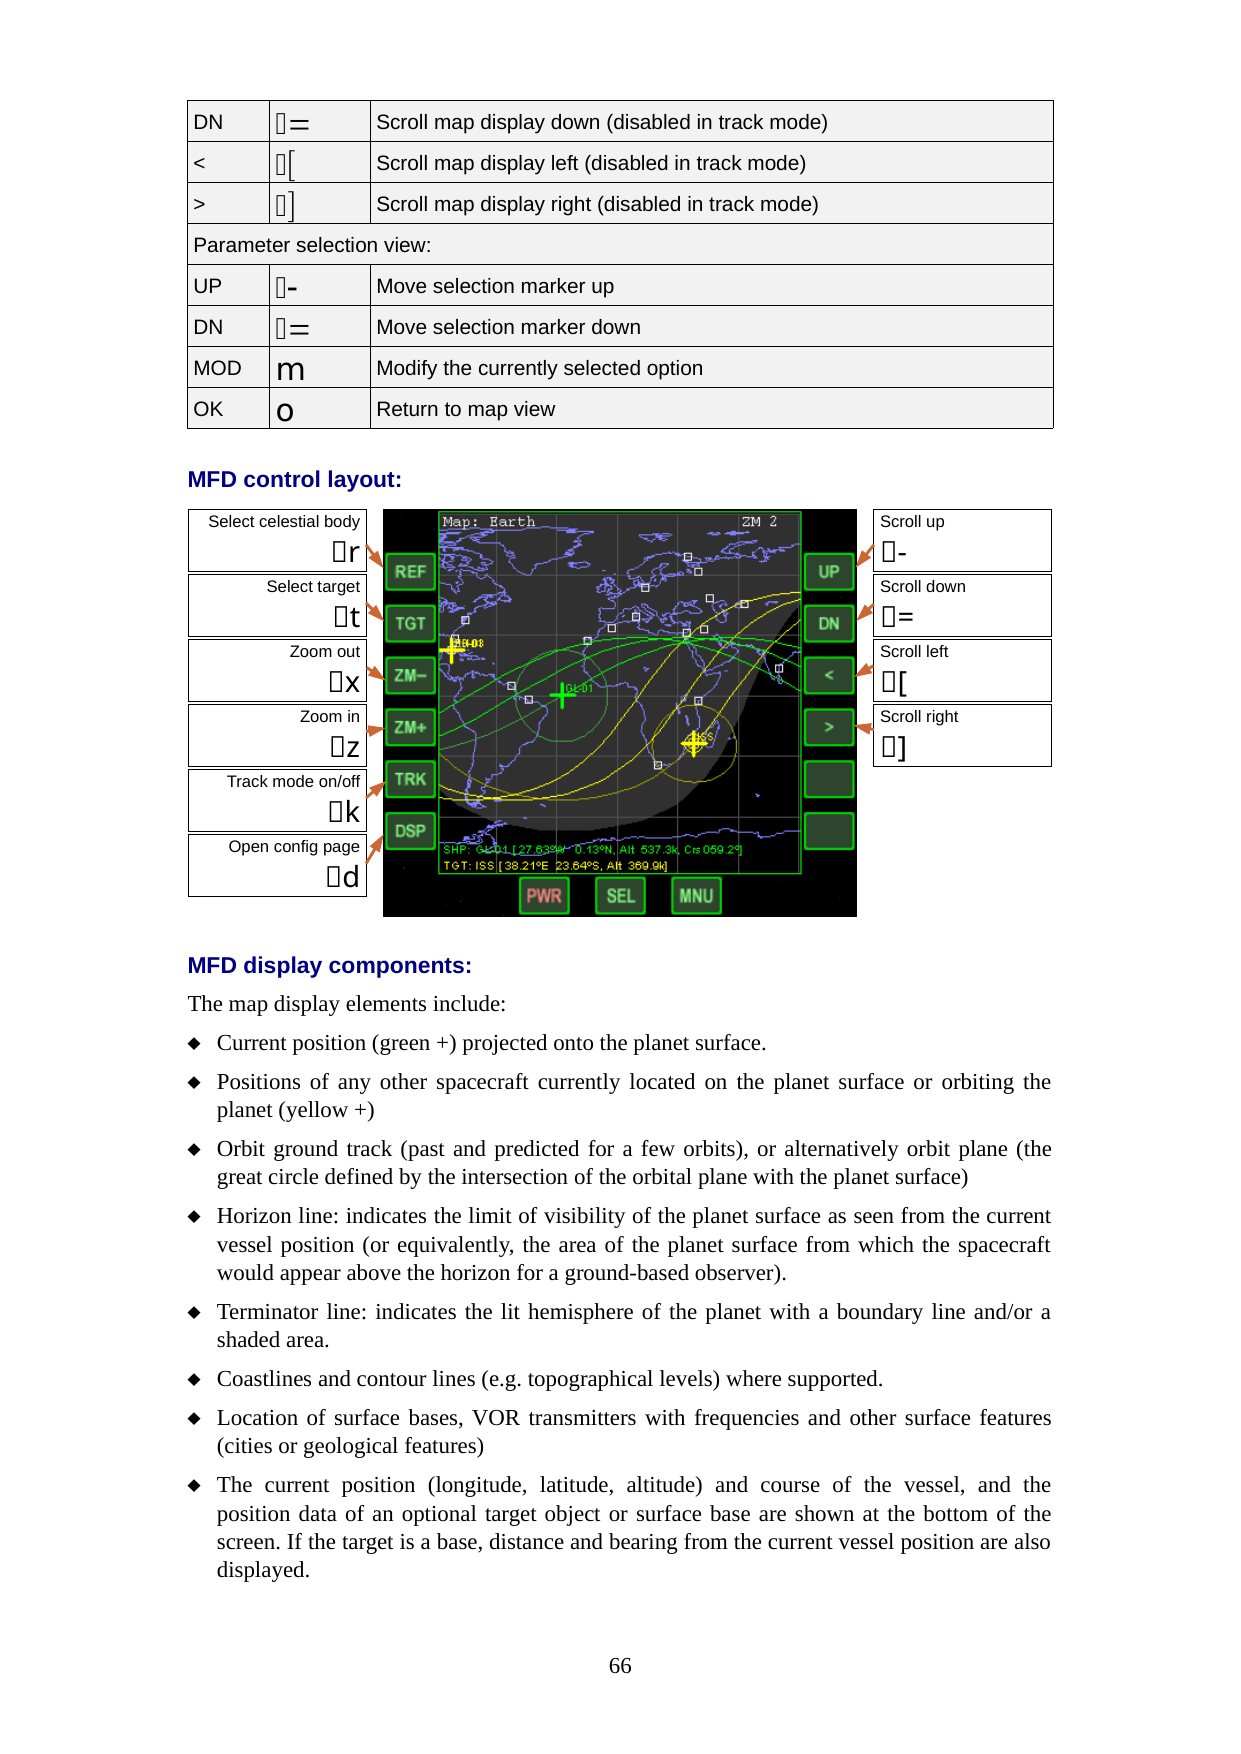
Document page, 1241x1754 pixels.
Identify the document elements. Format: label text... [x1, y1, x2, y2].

list Coastlines and contour lines (e.g. topographical levels) where supported. [187, 1364, 1053, 1392]
table_cell UP [188, 265, 269, 305]
table_cell MOD [188, 347, 269, 387]
list Horizon line: indicates the limit of visibility of the planet surface as seen from the current vessel position (or equivalently, the area of the planet surface from which the spacecraft would appear above the horizon for a ground-based observer). [187, 1201, 1053, 1286]
table_cell Modify the currently selected option [371, 347, 1053, 387]
subtitle MFD display components: [187, 952, 1053, 978]
table_cell [ [270, 142, 370, 182]
table_cell Scroll map display down (disabled in track mode) [371, 101, 1053, 141]
table_cell o [270, 388, 370, 428]
list The current position (longitude, latitude, altitude) and course of the vessel, and the position data of an optional target object or surface base are shown at the bottom of the screen. If the target is a base, distance and bearing from the current vessel position are also displayed. [187, 1470, 1053, 1584]
subtitle MFD control layout: [187, 466, 1053, 493]
table_cell Scroll map display right (disabled in track mode) [371, 183, 1053, 223]
table_cell DN [188, 306, 269, 346]
table_cell OK [188, 388, 269, 428]
table_cell > [188, 183, 269, 223]
table_cell Move selection marker down [371, 306, 1053, 346]
list Terminator line: indicates the lit hemisphere of the planet with a boundary line and/or a shaded area. [187, 1297, 1053, 1353]
table_cell Parameter selection view: [188, 224, 1053, 264]
text The map display elements include: [187, 989, 1053, 1017]
table_cell Return to map view [371, 388, 1053, 428]
table_cell - [270, 265, 370, 305]
table_cell DN [188, 101, 269, 141]
table_cell Scroll map display left (disabled in track mode) [371, 142, 1053, 182]
list Orbit ground track (past and predicted for a few orbits), or alternatively orbit plane (the great circle defined by the intersection of the orbital plane with the planet surface) [187, 1134, 1053, 1191]
list Location of surface bases, VOR transmitters with frequencies and other surface features (cities or geological features) [187, 1403, 1053, 1460]
table_cell m [270, 347, 370, 387]
list Current position (green +) projected onto the planet surface. [187, 1028, 1053, 1056]
list Positions of any other spacecraft currently located on the planet surface or orbiting the planet (yellow +) [187, 1067, 1053, 1123]
table_cell Move selection marker up [371, 265, 1053, 305]
picture [383, 509, 857, 917]
table_cell = [270, 101, 370, 141]
table_cell ] [270, 183, 370, 223]
table_cell < [188, 142, 269, 182]
table_cell = [270, 306, 370, 346]
